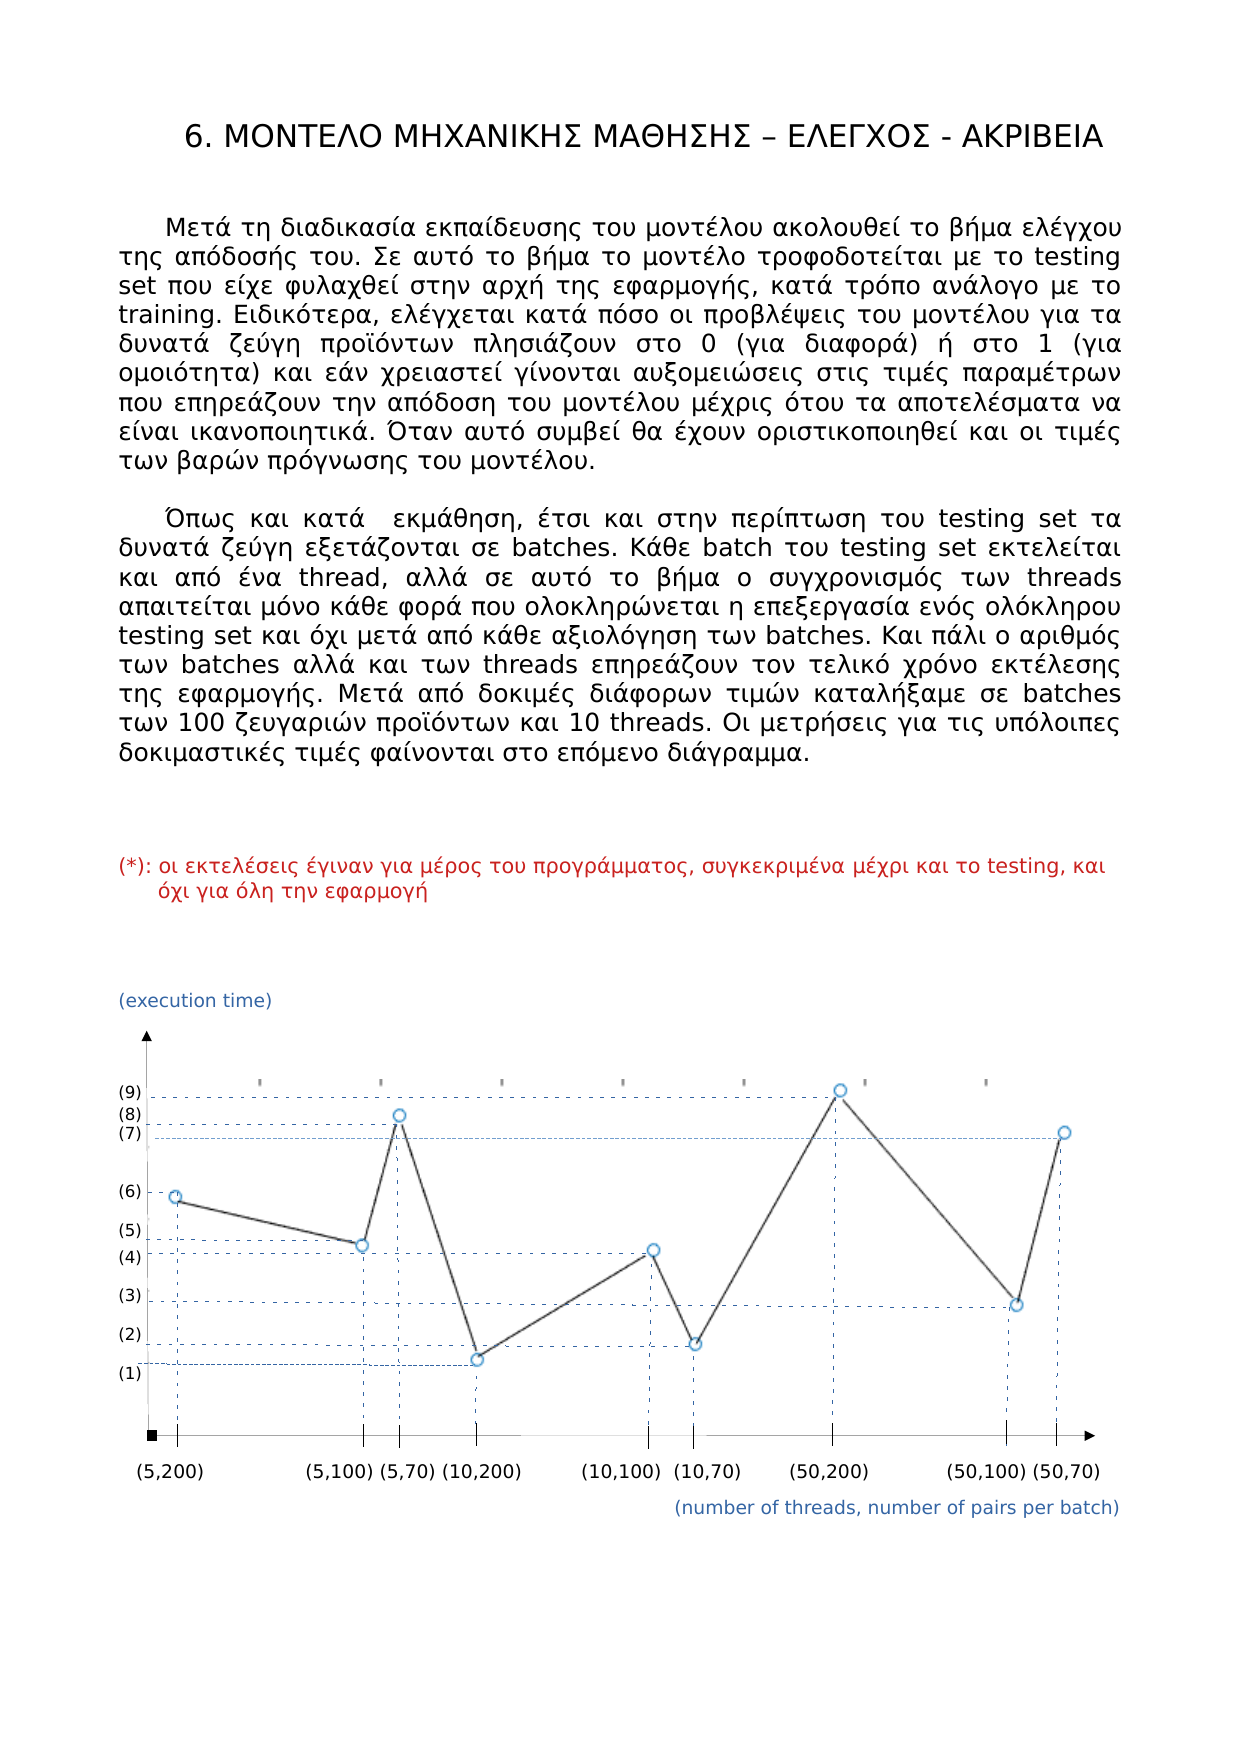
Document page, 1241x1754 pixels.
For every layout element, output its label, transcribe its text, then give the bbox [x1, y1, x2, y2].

text (execution time) [118, 991, 1123, 1012]
text (2) [118, 1325, 147, 1344]
text (number of threads, number of pairs per batch) [118, 1497, 1123, 1519]
text (3) [118, 1286, 147, 1306]
text (*): οι εκτελέσεις έγιναν για μέρος του προγράμματος, συγκεκριμένα μέχρι και το testing, και [118, 854, 1123, 879]
text (8) [118, 1105, 146, 1124]
text Μετά τη διαδικασία εκπαίδευσης του μοντέλου ακολουθεί το βήμα ελέγχου της απόδοσής του. Σε αυτό το βήμα το μοντέλο τροφοδοτείται με το testing set που είχε φυλαχθεί στην αρχή της εφαρμογής, κατά τρόπο ανάλογο με το training. Ειδικότερα, ελέγχεται κατά πόσο οι προβλέψεις του μοντέλου για τα δυνατά ζεύγη προϊόντων πλησιάζουν στο 0 (για διαφορά) ή στο 1 (για ομοιότητα) και εάν χρειαστεί γίνονται αυξομειώσεις στις τιμές παραμέτρων που επηρεάζουν την απόδοση του μοντέλου μέχρις ότου τα αποτελέσματα να είναι ικανοποιητικά. Όταν αυτό συμβεί θα έχουν οριστικοποιηθεί και οι τιμές των βαρών πρόγνωσης του μοντέλου. [118, 213, 1123, 475]
text [1082, 1182, 1123, 1202]
text (6) [118, 1182, 147, 1202]
text Όπως και κατά εκμάθηση, έτσι και στην περίπτωση του testing set τα δυνατά ζεύγη εξετάζονται σε batches. Κάθε batch του testing set εκτελείται και από ένα thread, αλλά σε αυτό το βήμα ο συγχρονισμός των threads απαιτείται μόνο κάθε φορά που ολοκληρώνεται η επεξεργασία ενός ολόκληρου testing set και όχι μετά από κάθε αξιολόγηση των batches. Και πάλι ο αριθμός των batches αλλά και των threads επηρεάζουν τον τελικό χρόνο εκτέλεσης της εφαρμογής. Μετά από δοκιμές διάφορων τιμών καταλήξαμε σε batches των 100 ζευγαριών προϊόντων και 10 threads. Οι μετρήσεις για τις υπόλοιπες δοκιμαστικές τιμές φαίνονται στο επόμενο διάγραμμα. [118, 504, 1123, 767]
text όχι για όλη την εφαρμογή [118, 879, 1123, 903]
text 6. ΜΟΝΤΕΛΟ ΜΗΧΑΝΙΚΗΣ ΜΑΘΗΣΗΣ – ΕΛΕΓΧΟΣ - ΑΚΡΙΒΕΙΑ [118, 118, 1123, 154]
text [1082, 1286, 1123, 1306]
text [147, 1076, 1123, 1105]
text [1082, 1105, 1123, 1124]
text (1) [118, 1364, 147, 1383]
text (4) [118, 1248, 147, 1267]
text [1082, 1248, 1123, 1267]
text [1082, 1325, 1123, 1344]
text (5,200) (5,100) (5,70) (10,200) (10,100) (10,70) (50,200) (50,100) (50,70) [118, 1461, 1123, 1483]
text (9) [118, 1076, 146, 1105]
text [1082, 1124, 1123, 1143]
text (7) [118, 1124, 146, 1143]
picture [148, 1079, 1082, 1435]
text [1082, 1221, 1123, 1240]
text [1082, 1364, 1123, 1383]
text (5) [118, 1221, 147, 1240]
